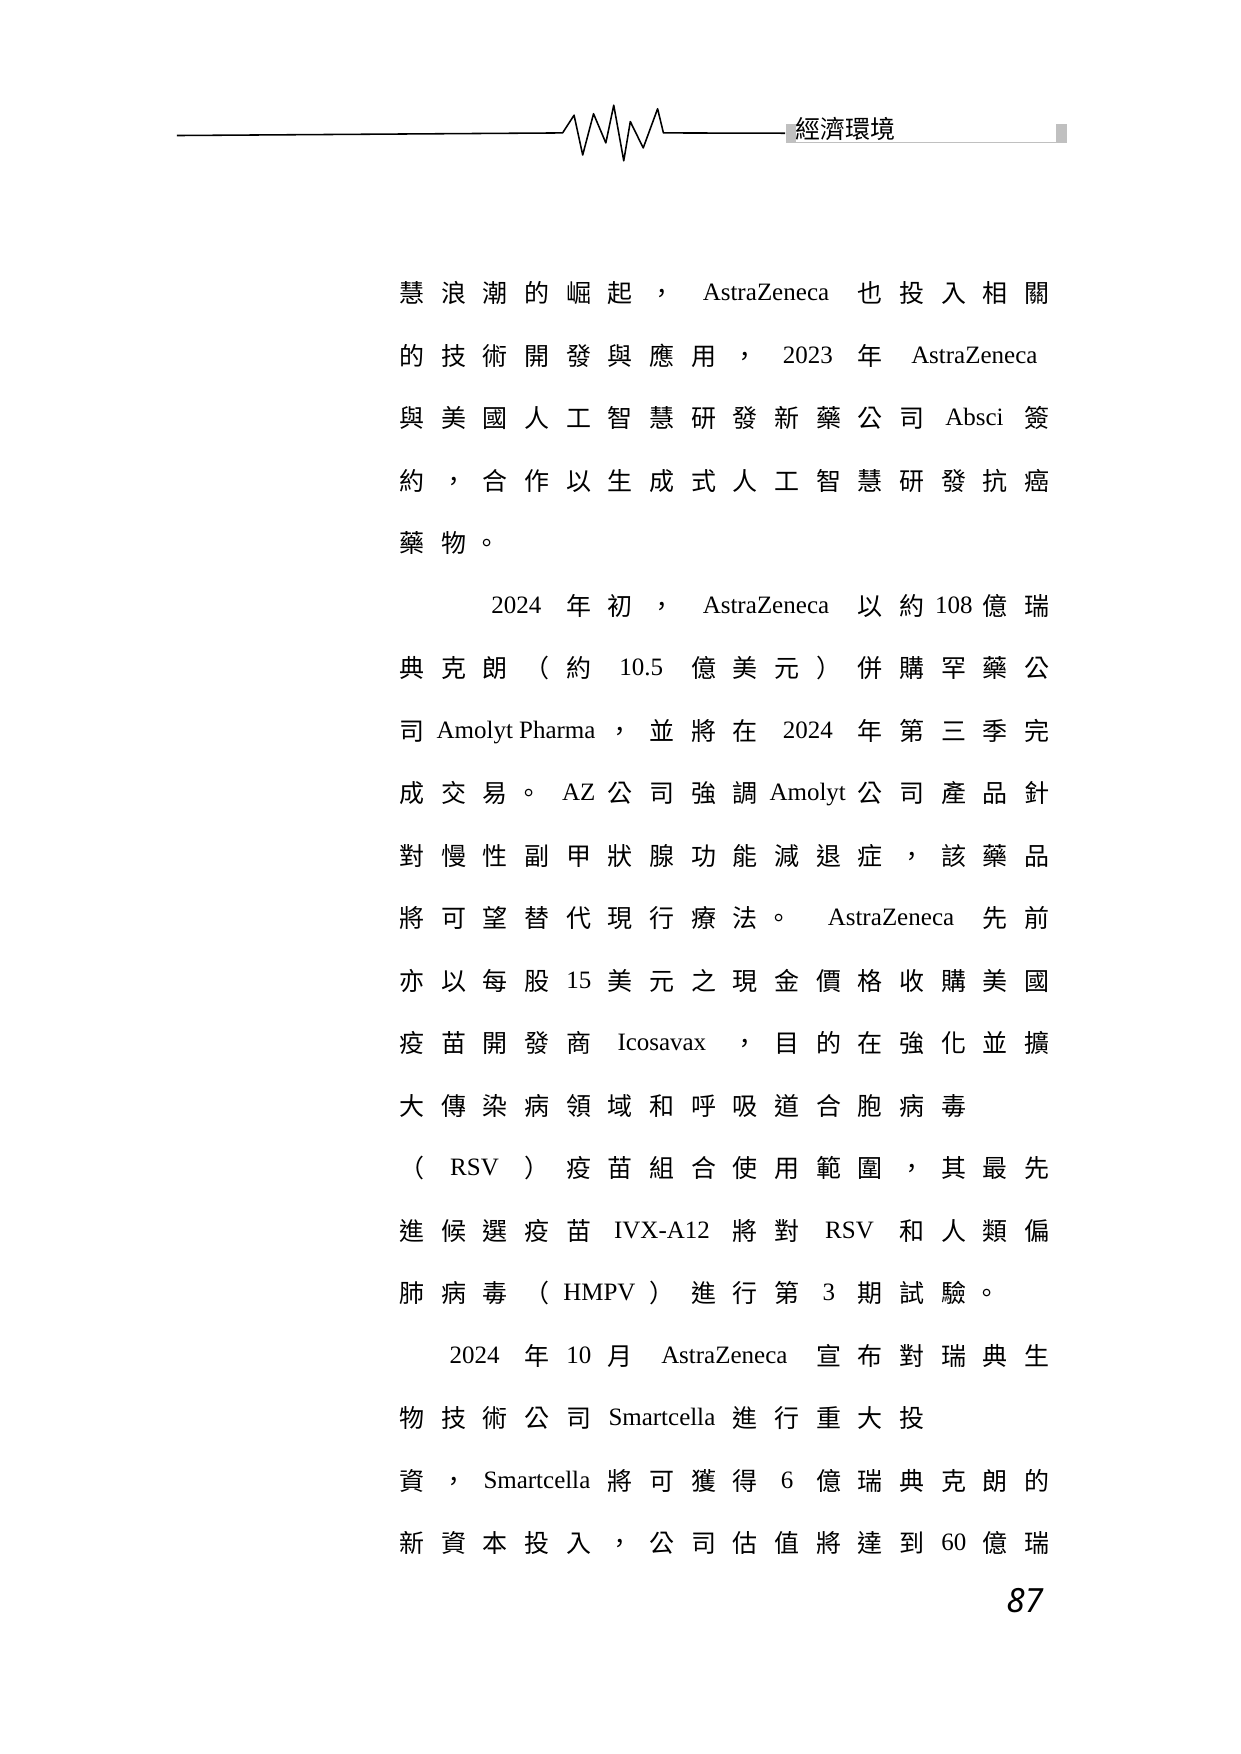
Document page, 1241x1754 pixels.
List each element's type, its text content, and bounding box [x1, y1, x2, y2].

text 2024年10月AstraZeneca宣布對瑞典生物技術公司Smartcella進行重大投資，Smartcella將可獲得6億瑞典克朗的新資本投入，公司估值將達到60億瑞 [360, 1313, 1058, 1563]
text 2024年初，AstraZeneca以約108億瑞典克朗（約10.5億美元）併購罕藥公司Amolyt Pharma，並將在2024年第三季完成交易。AZ公司強調Amolyt公司產品針對慢性副甲狀腺功能減退症，該藥品將可望替代現行療法。AstraZeneca先前亦以每股15美元之現金價格收購美國疫苗開發商Icosavax，目的在強化並擴大傳染病領域和呼吸道合胞病毒（RSV）疫苗組合使用範圍，其最先進候選疫苗IVX-A12將對RSV和人類偏肺病毒（HMPV）進行第3期試驗。 [306, 563, 1058, 1313]
text 慧浪潮的崛起，AstraZeneca也投入相關的技術開發與應用，2023年AstraZeneca與美國人工智慧研發新藥公司Absci簽約，合作以生成式人工智慧研發抗癌藥物。 [306, 250, 1058, 563]
